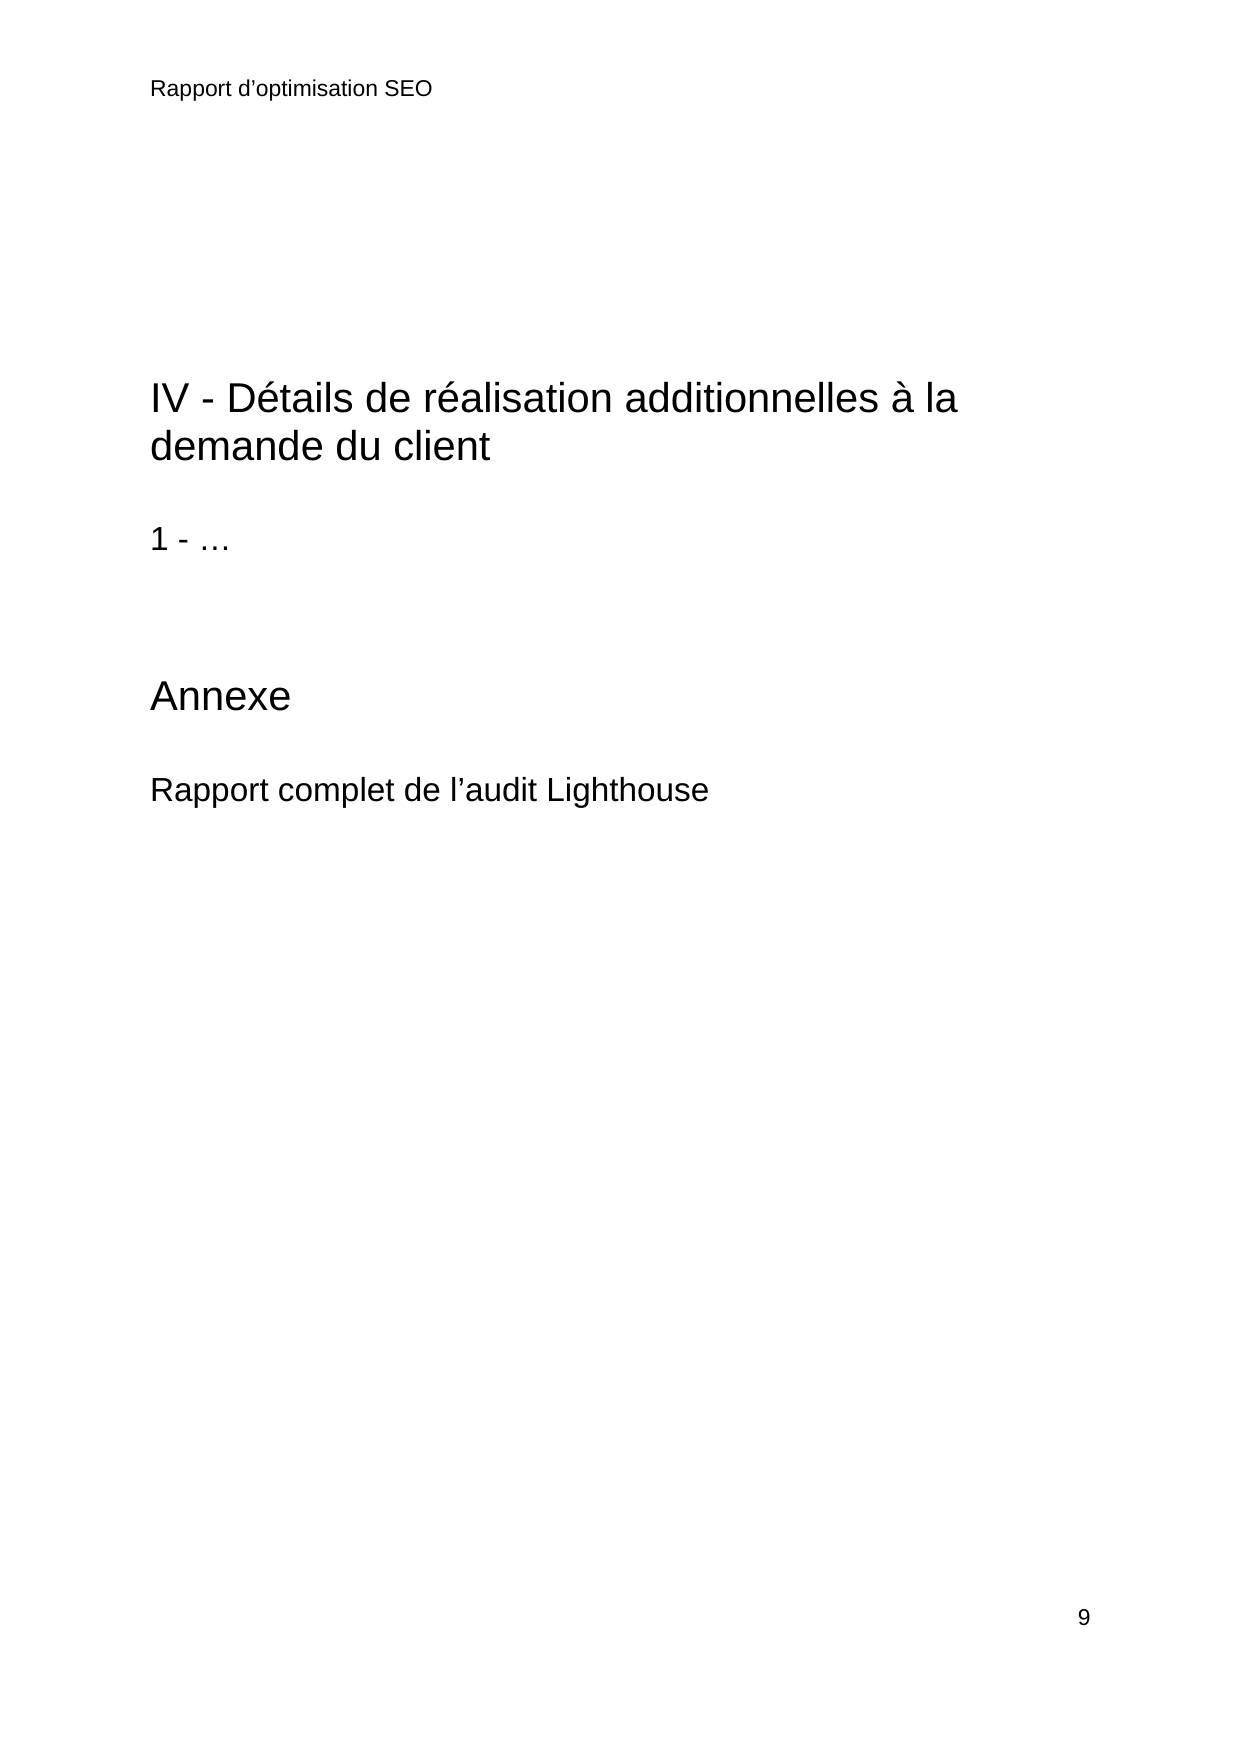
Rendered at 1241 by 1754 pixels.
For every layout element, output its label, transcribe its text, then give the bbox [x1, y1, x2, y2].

subtitle Rapport complet de l’audit Lighthouse [150, 770, 1090, 808]
subtitle 1 - … [150, 519, 1090, 557]
subtitle IV - Détails de réalisation additionnelles à la demande du client [150, 373, 1090, 469]
subtitle Annexe [150, 672, 1090, 720]
